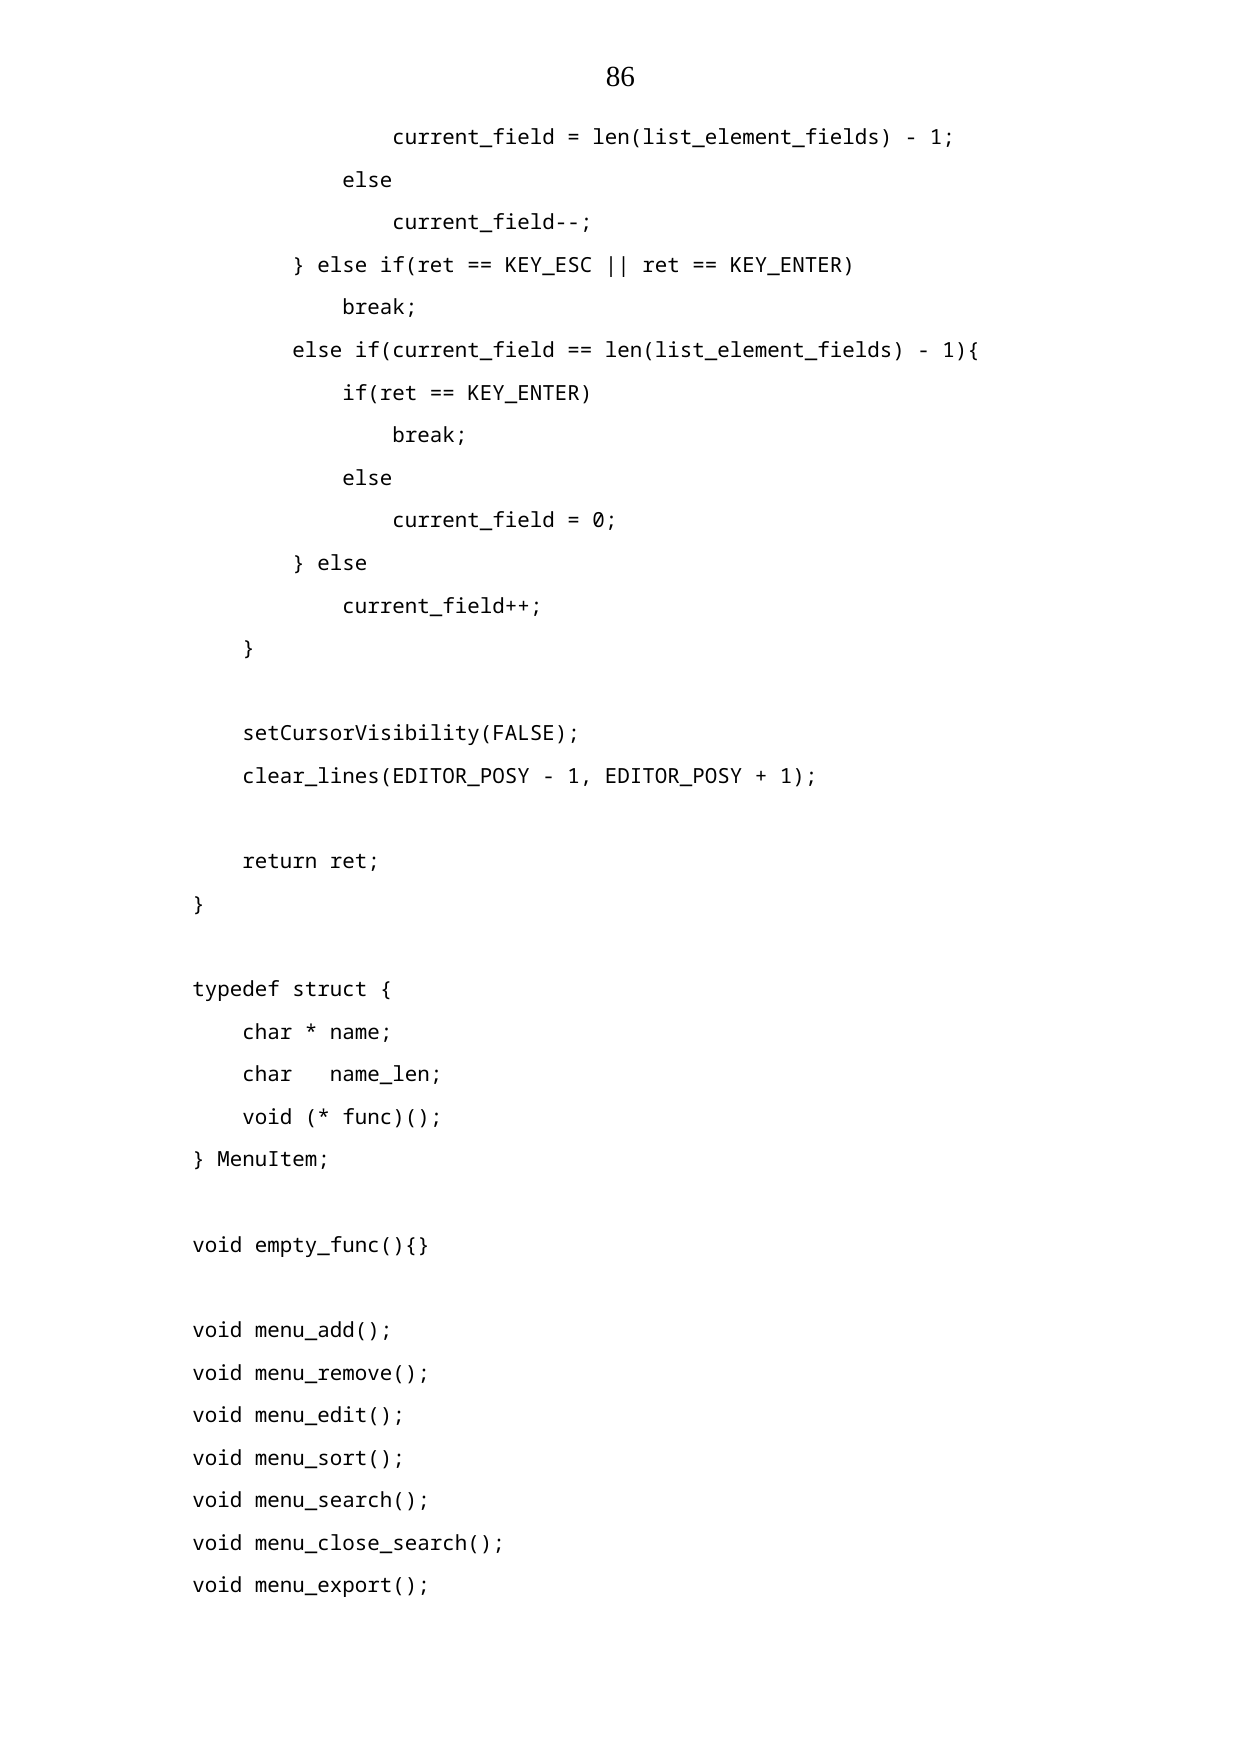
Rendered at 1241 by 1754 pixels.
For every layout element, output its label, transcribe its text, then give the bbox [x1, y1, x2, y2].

text setCursorVisibility(FALSE); [118, 718, 1122, 747]
text clear_lines(EDITOR_POSY - 1, EDITOR_POSY + 1); [118, 761, 1122, 789]
text } [118, 633, 1122, 662]
text break; [118, 292, 1122, 321]
text char name_len; [118, 1059, 1122, 1088]
text if(ret == KEY_ENTER) [118, 378, 1122, 406]
text void menu_add(); [118, 1315, 1122, 1343]
text void menu_export(); [118, 1571, 1122, 1599]
text } MenuItem; [118, 1144, 1122, 1173]
text else [118, 165, 1122, 193]
text else [118, 463, 1122, 491]
text break; [118, 420, 1122, 449]
text char * name; [118, 1017, 1122, 1045]
text void (* func)(); [118, 1102, 1122, 1130]
text } else [118, 548, 1122, 577]
text current_field--; [118, 207, 1122, 236]
text current_field++; [118, 591, 1122, 619]
text else if(current_field == len(list_element_fields) - 1){ [118, 335, 1122, 363]
text void menu_edit(); [118, 1400, 1122, 1429]
text typedef struct { [118, 974, 1122, 1003]
text current_field = 0; [118, 506, 1122, 534]
text void menu_close_search(); [118, 1528, 1122, 1556]
text void empty_func(){} [118, 1230, 1122, 1258]
text } [118, 889, 1122, 917]
text void menu_remove(); [118, 1358, 1122, 1386]
text } else if(ret == KEY_ESC || ret == KEY_ENTER) [118, 250, 1122, 278]
text current_field = len(list_element_fields) - 1; [118, 122, 1122, 151]
text void menu_search(); [118, 1485, 1122, 1514]
text void menu_sort(); [118, 1443, 1122, 1471]
text return ret; [118, 846, 1122, 875]
